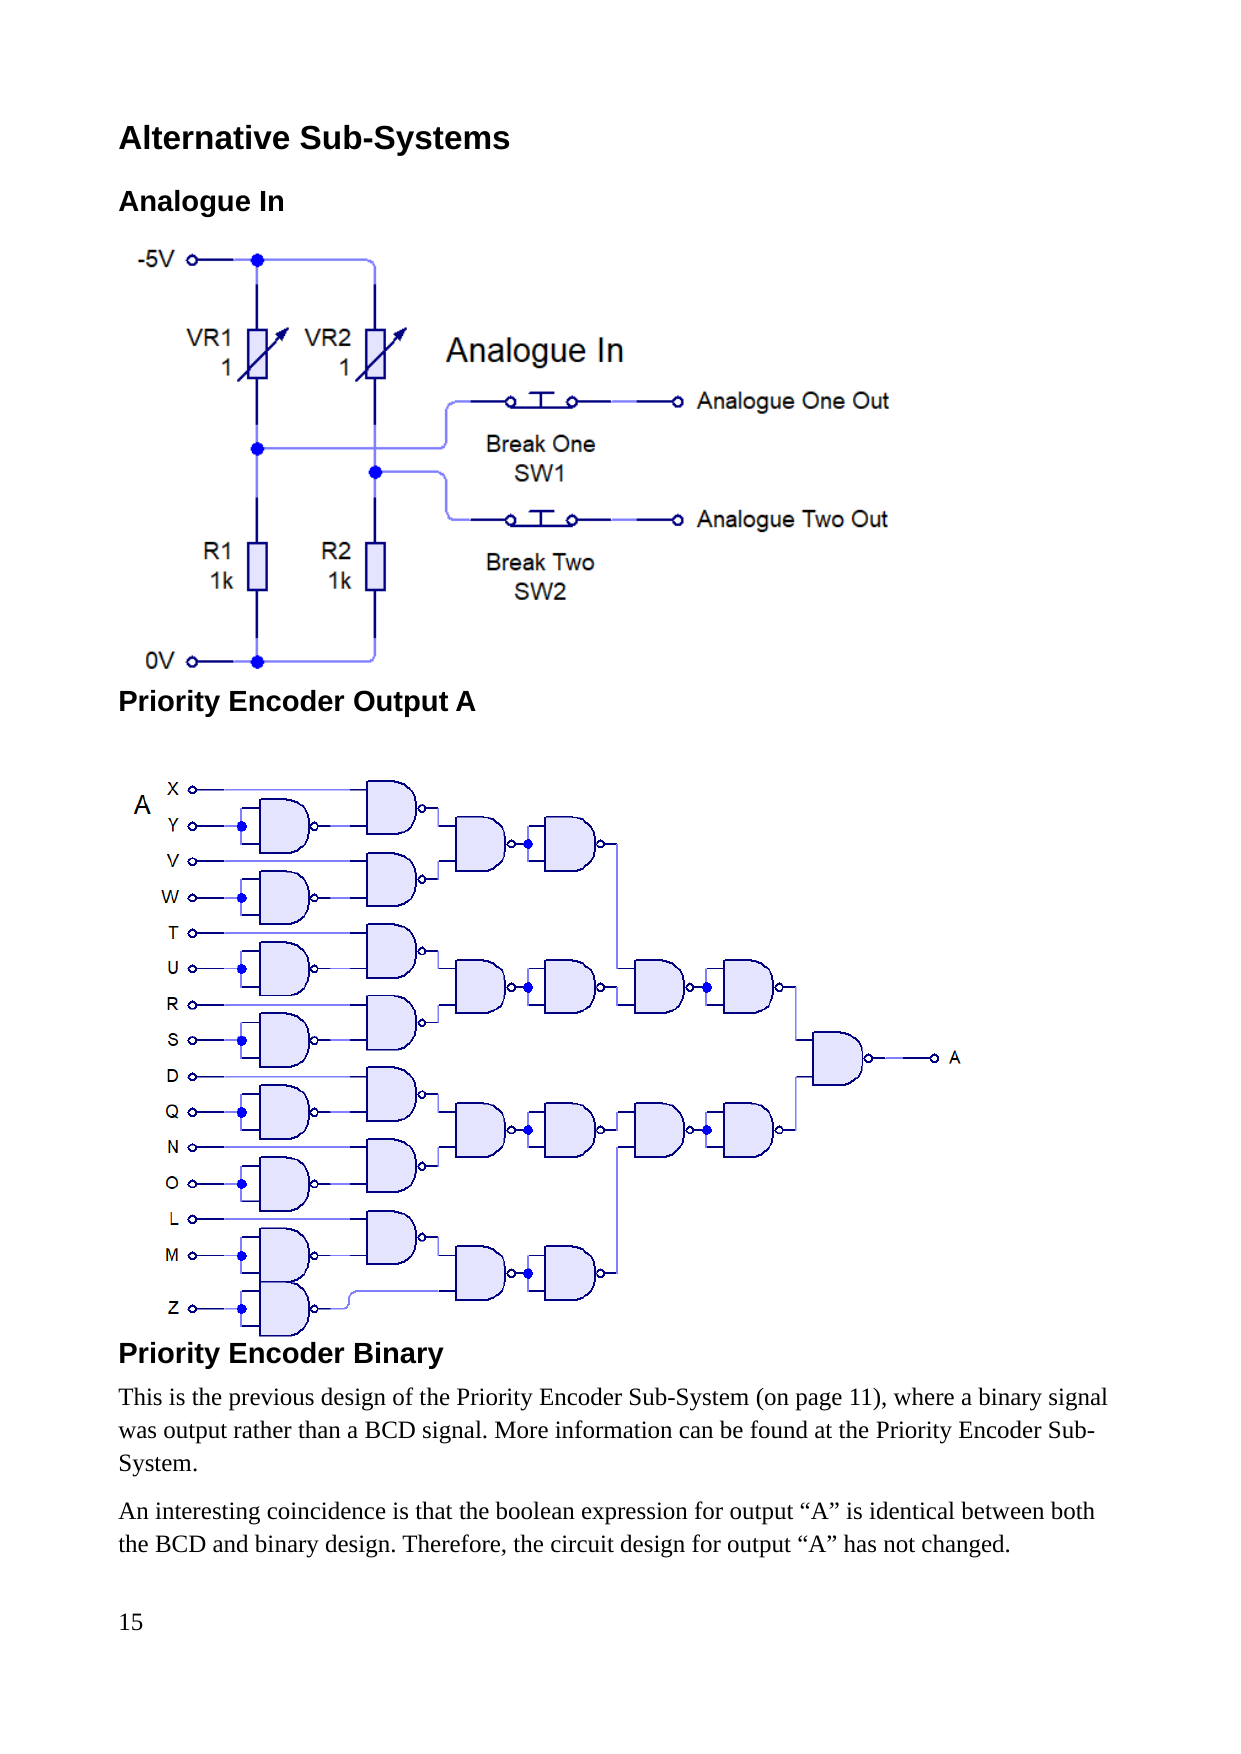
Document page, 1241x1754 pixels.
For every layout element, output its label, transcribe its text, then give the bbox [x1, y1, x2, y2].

subtitle Analogue In [118, 184, 1122, 217]
text An interesting coincidence is that the boolean expression for output “A” is identical between both the BCD and binary design. Therefore, the circuit design for output “A” has not changed. [118, 1496, 1122, 1558]
picture [118, 777, 969, 1337]
picture [118, 229, 900, 685]
text This is the previous design of the Priority Encoder Sub-System (on page 11), where a binary signal was output rather than a BCD signal. More information can be found at the Priority Encoder Sub-System. [118, 1382, 1122, 1477]
subtitle Priority Encoder Output A [118, 685, 1122, 718]
subtitle Alternative Sub-Systems [118, 118, 1122, 157]
subtitle Priority Encoder Binary [118, 1337, 1122, 1370]
